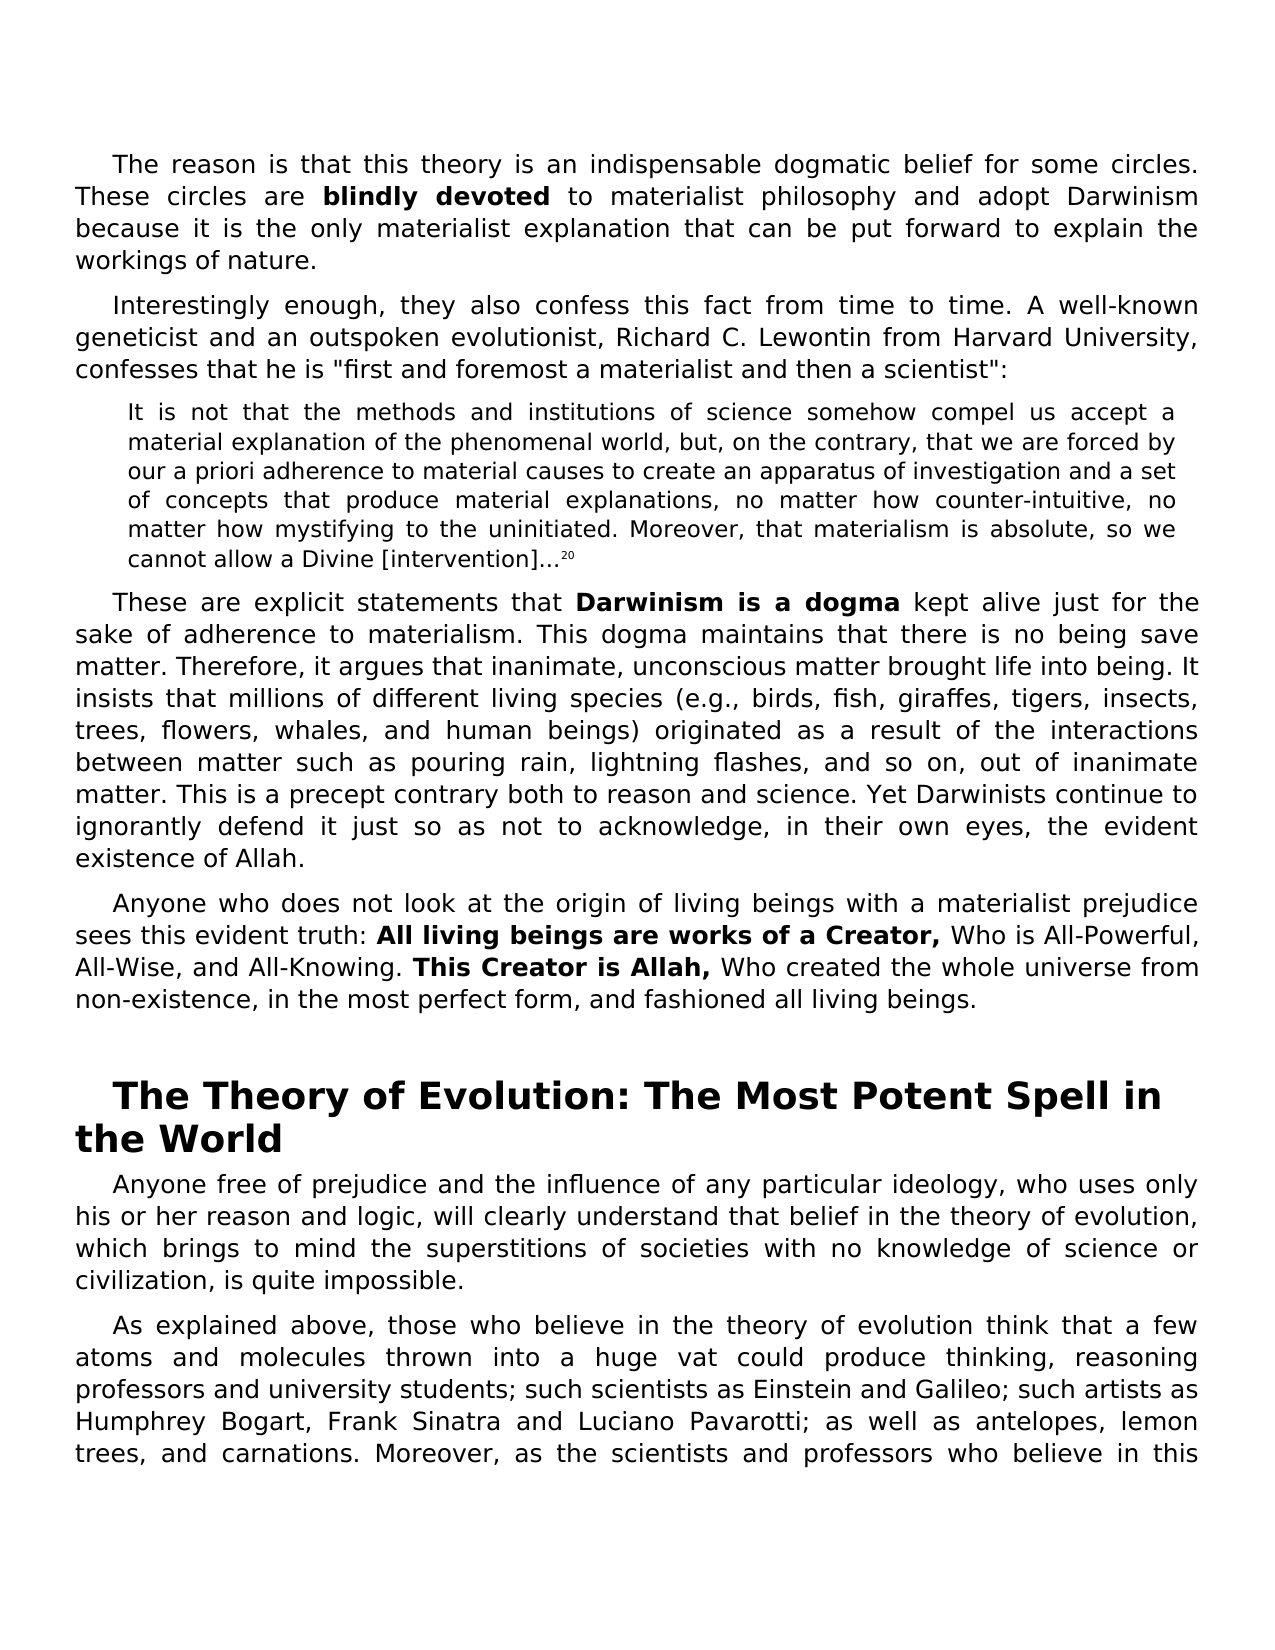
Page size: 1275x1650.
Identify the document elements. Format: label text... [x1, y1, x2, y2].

text As explained above, those who believe in the theory of evolution think that a few atoms and molecules thrown into a huge vat could produce thinking, reasoning professors and university students; such scientists as Einstein and Galileo; such artists as Humphrey Bogart, Frank Sinatra and Luciano Pavarotti; as well as antelopes, lemon trees, and carnations. Moreover, as the scientists and professors who believe in this [75, 1311, 1200, 1468]
text Anyone free of prejudice and the influence of any particular ideology, who uses only his or her reason and logic, will clearly understand that belief in the theory of evolution, which brings to mind the superstitions of societies with no knowledge of science or civilization, is quite impossible. [75, 1170, 1200, 1295]
text Interestingly enough, they also confess this fact from time to time. A well-known geneticist and an outspoken evolutionist, Richard C. Lewontin from Harvard University, confesses that he is "first and foremost a materialist and then a scientist": [75, 291, 1200, 384]
text These are explicit statements that Darwinism is a dogma kept alive just for the sake of adherence to materialism. This dogma maintains that there is no being save matter. Therefore, it argues that inanimate, unconscious matter brought life into being. It insists that millions of different living species (e.g., birds, fish, giraffes, tigers, insects, trees, flowers, whales, and human beings) originated as a result of the interactions between matter such as pouring rain, lightning flashes, and so on, out of inanimate matter. This is a precept contrary both to reason and science. Yet Darwinists continue to ignorantly defend it just so as not to acknowledge, in their own eyes, the evident existence of Allah. [75, 588, 1200, 873]
text Anyone who does not look at the origin of living beings with a materialist prejudice sees this evident truth: All living beings are works of a Creator, Who is All-Powerful, All-Wise, and All-Knowing. This Creator is Allah, Who created the whole universe from non-existence, in the most perfect form, and fashioned all living beings. [75, 889, 1200, 1014]
text It is not that the methods and institutions of science somehow compel us accept a material explanation of the phenomenal world, but, on the contrary, that we are forced by our a priori adherence to material causes to create an apparatus of investigation and a set of concepts that produce material explanations, no matter how counter-intuitive, no matter how mystifying to the uninitiated. Moreover, that materialism is absolute, so we cannot allow a Divine [intervention]...20 [127, 399, 1177, 573]
text The reason is that this theory is an indispensable dogmatic belief for some circles. These circles are blindly devoted to materialist philosophy and adopt Darwinism because it is the only materialist explanation that can be put forward to explain the workings of nature. [75, 150, 1200, 275]
subtitle The Theory of Evolution: The Most Potent Spell in the World [75, 1074, 1200, 1162]
